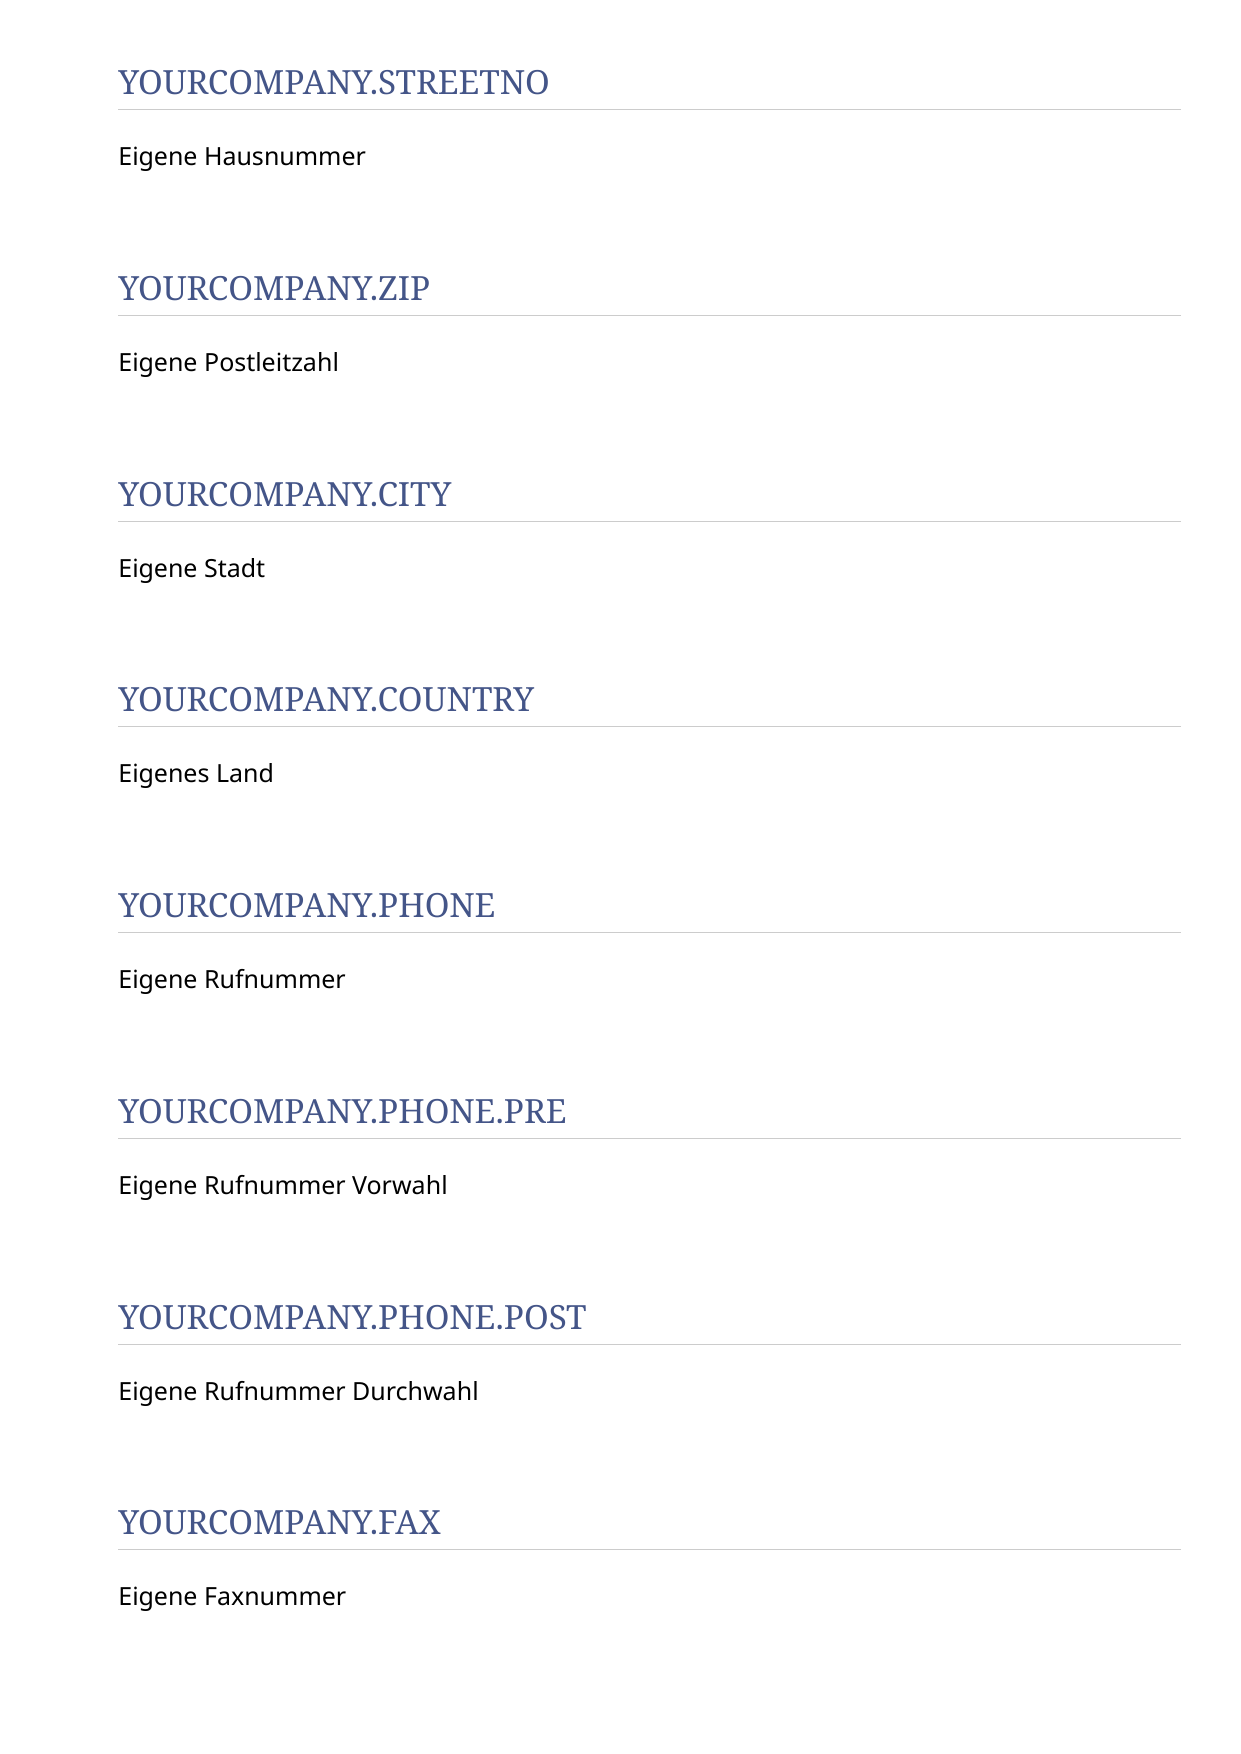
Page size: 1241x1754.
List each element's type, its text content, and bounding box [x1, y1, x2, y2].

subtitle YOURCOMPANY.CITY [118, 471, 1181, 521]
text Eigene Stadt [118, 550, 1181, 584]
subtitle YOURCOMPANY.COUNTRY [118, 676, 1181, 726]
subtitle YOURCOMPANY.ZIP [118, 265, 1181, 315]
subtitle YOURCOMPANY.PHONE.POST [118, 1293, 1181, 1344]
text Eigenes Land [118, 756, 1181, 790]
text Eigene Rufnummer Vorwahl [118, 1167, 1181, 1201]
text Eigene Rufnummer Durchwahl [118, 1373, 1181, 1407]
subtitle YOURCOMPANY.FAX [118, 1499, 1181, 1549]
text Eigene Hausnummer [118, 139, 1181, 173]
text Eigene Faxnummer [118, 1579, 1181, 1613]
subtitle YOURCOMPANY.PHONE.PRE [118, 1088, 1181, 1138]
text Eigene Rufnummer [118, 962, 1181, 996]
subtitle YOURCOMPANY.PHONE [118, 882, 1181, 932]
text Eigene Postleitzahl [118, 344, 1181, 378]
subtitle YOURCOMPANY.STREETNO [118, 59, 1181, 109]
